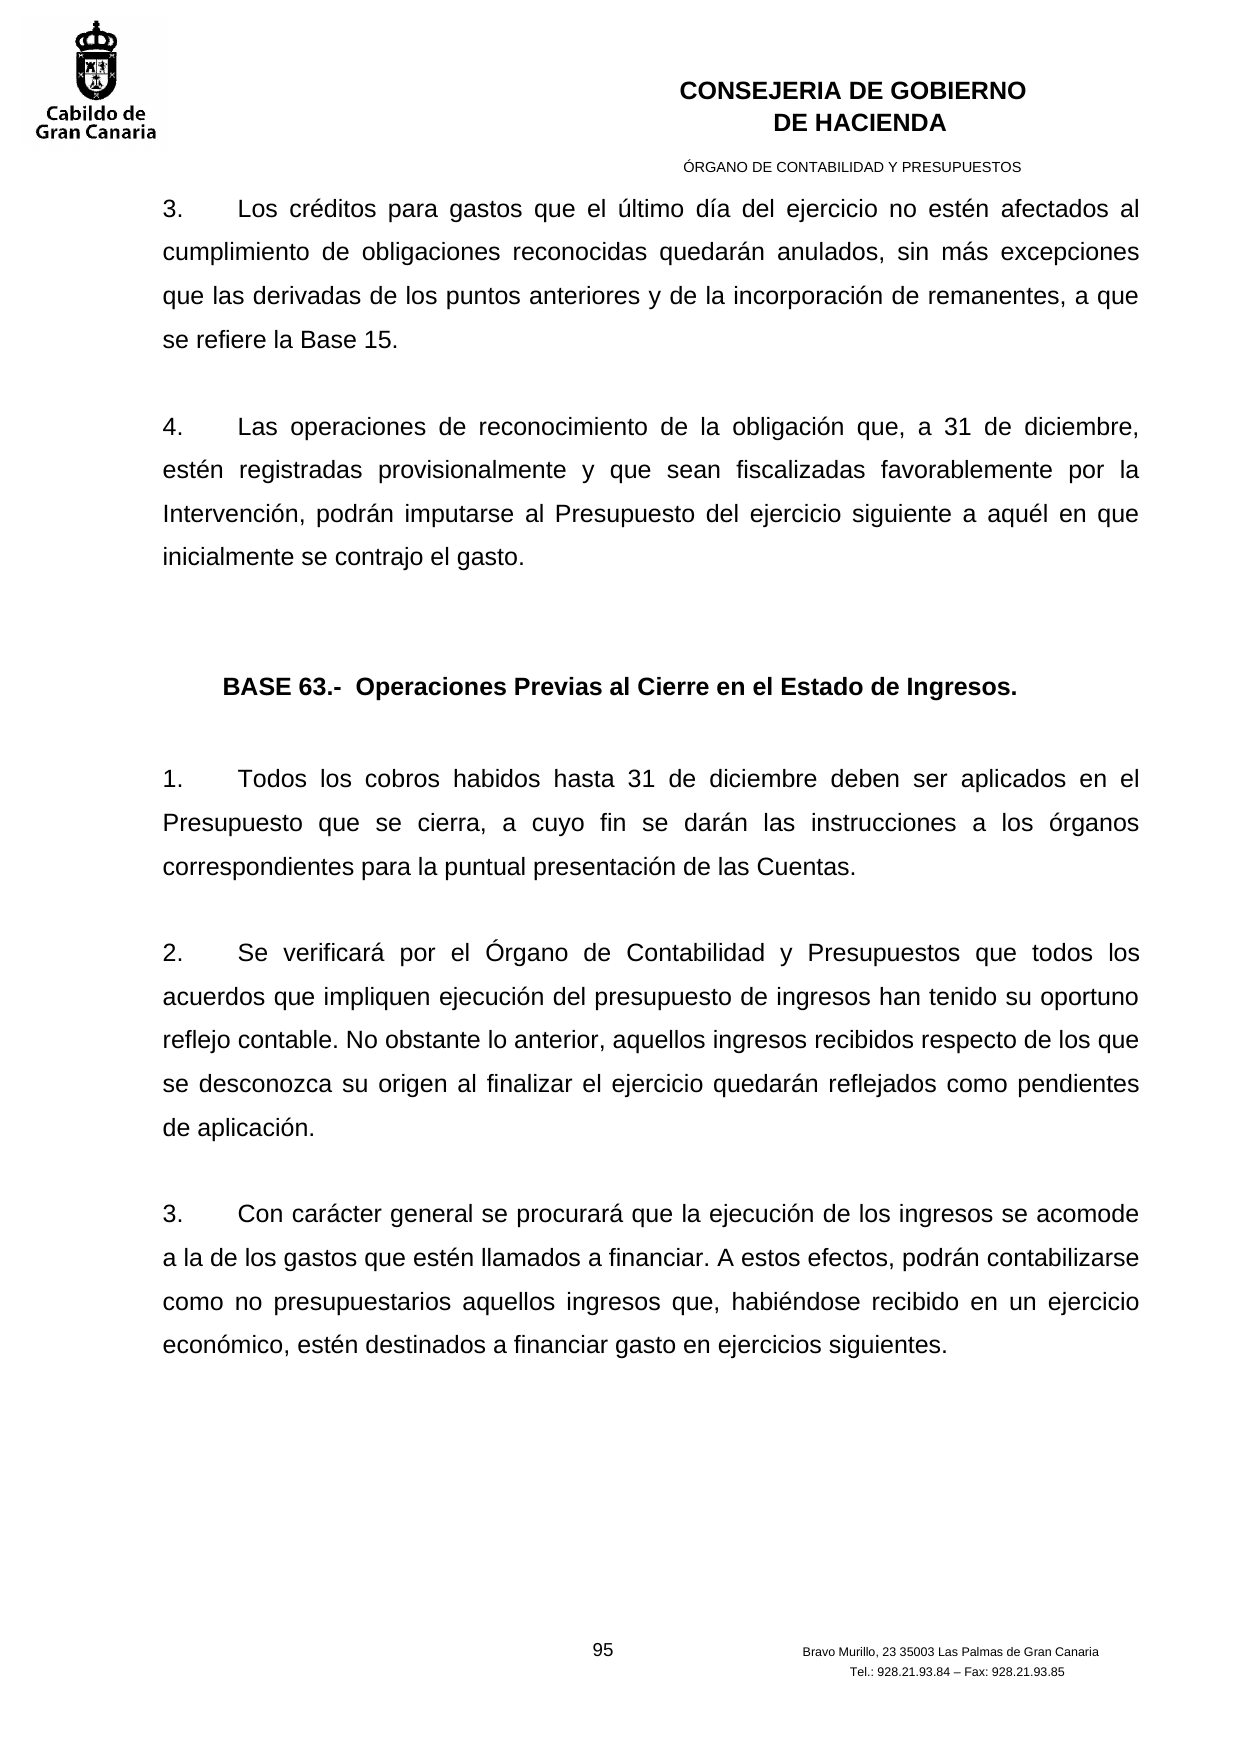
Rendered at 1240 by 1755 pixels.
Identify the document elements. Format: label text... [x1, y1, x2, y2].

list Las operaciones de reconocimiento de la obligación que, a 31 de diciembre, estén registradas provisionalmente y que sean fiscalizadas favorablemente por la Intervención, podrán imputarse al Presupuesto del ejercicio siguiente a aquél en que inicialmente se contrajo el gasto. [162, 411, 1141, 571]
list Todos los cobros habidos hasta 31 de diciembre deben ser aplicados en el Presupuesto que se cierra, a cuyo fin se darán las instrucciones a los órganos correspondientes para la puntual presentación de las Cuentas. [162, 764, 1141, 880]
list Los créditos para gastos que el último día del ejercicio no estén afectados al cumplimiento de obligaciones reconocidas quedarán anulados, sin más excepciones que las derivadas de los puntos anteriores y de la incorporación de remanentes, a que se refiere la Base 15. [162, 194, 1141, 353]
subtitle BASE 63.- Operaciones Previas al Cierre en el Estado de Ingresos. [222, 672, 1141, 701]
list Se verificará por el Órgano de Contabilidad y Presupuestos que todos los acuerdos que impliquen ejecución del presupuesto de ingresos han tenido su oportuno reflejo contable. No obstante lo anterior, aquellos ingresos recibidos respecto de los que se desconozca su origen al finalizar el ejercicio quedarán reflejados como pendientes de aplicación. [162, 938, 1141, 1142]
list Con carácter general se procurará que la ejecución de los ingresos se acomode a la de los gastos que estén llamados a financiar. A estos efectos, podrán contabilizarse como no presupuestarios aquellos ingresos que, habiéndose recibido en un ejercicio económico, estén destinados a financiar gasto en ejercicios siguientes. [162, 1199, 1141, 1359]
